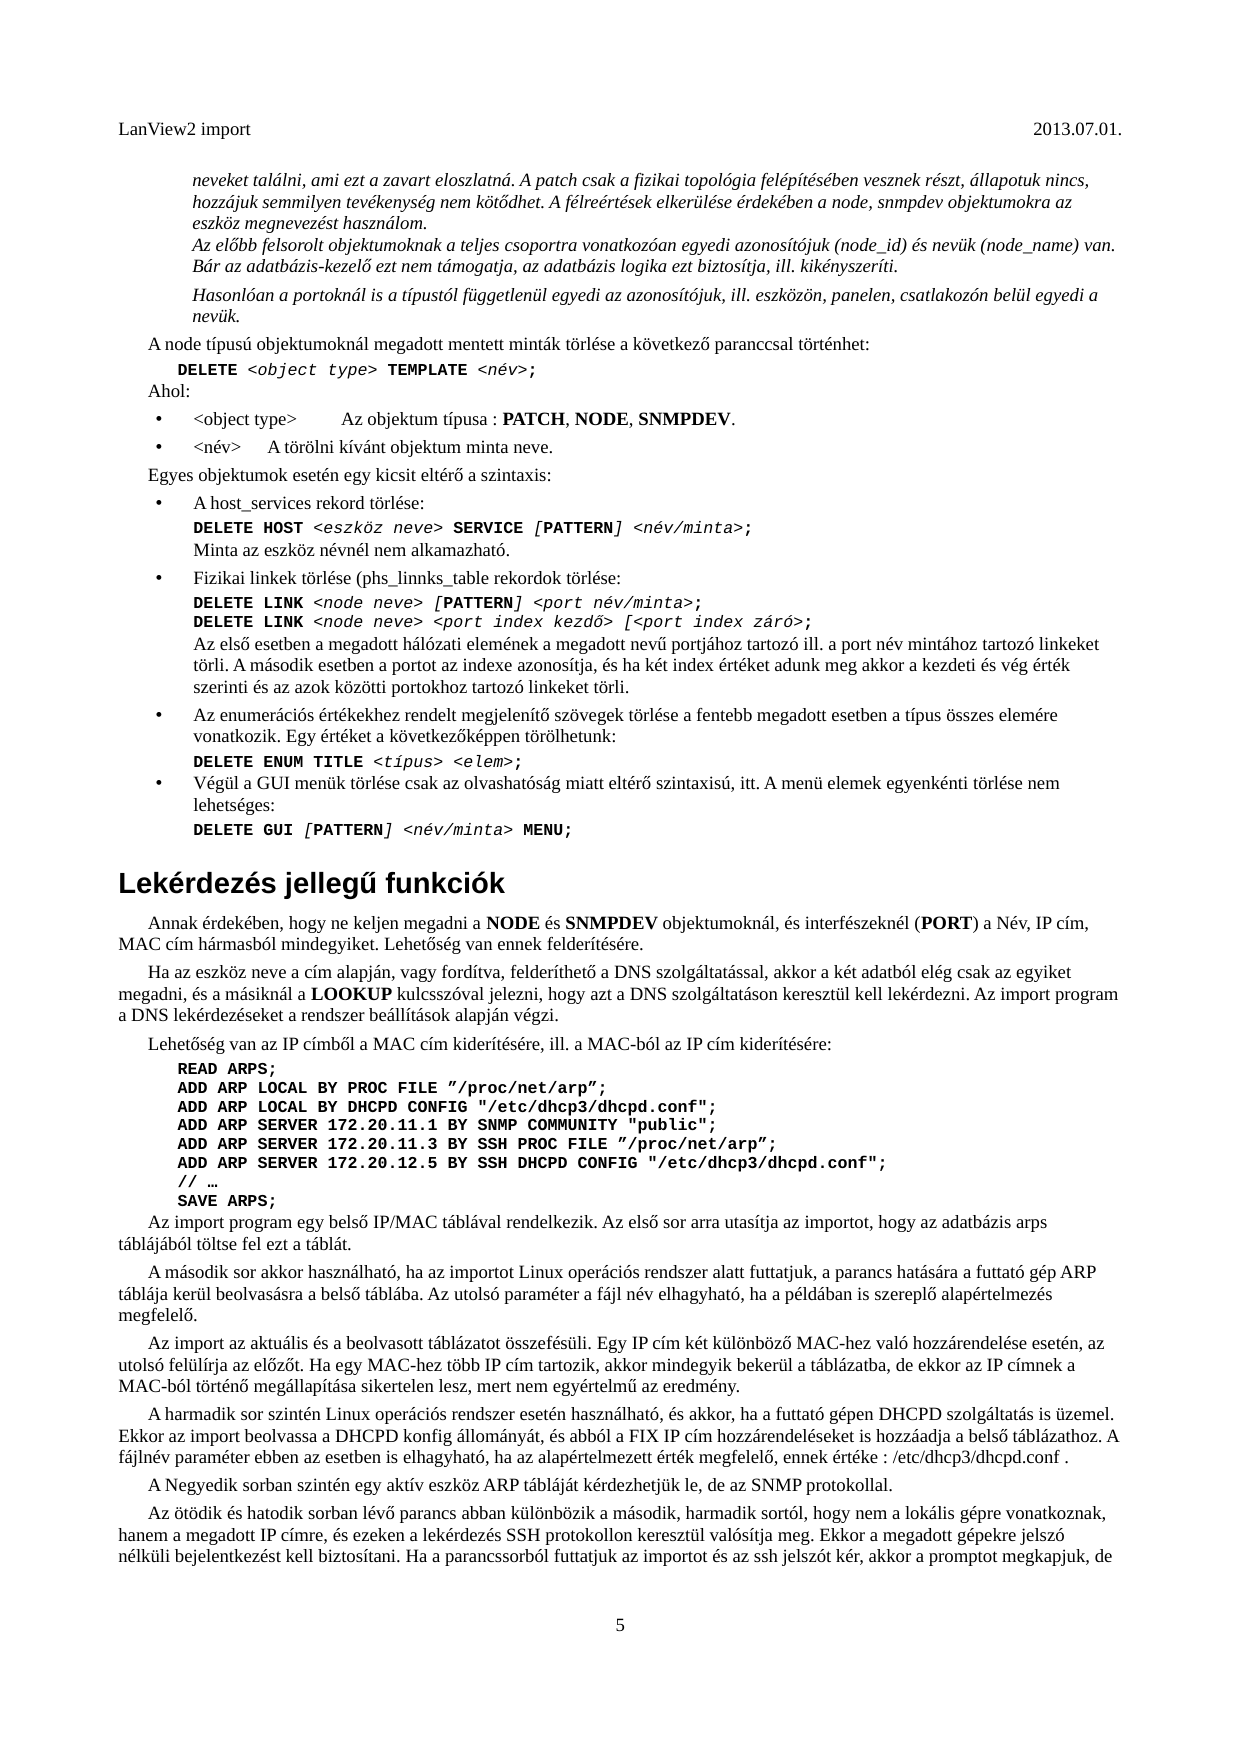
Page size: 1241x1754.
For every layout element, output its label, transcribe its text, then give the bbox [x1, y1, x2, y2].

text ADD ARP SERVER 172.20.11.1 BY SNMP COMMUNITY "public"; [177, 1117, 1122, 1136]
text Az ötödik és hatodik sorban lévő parancs abban különbözik a második, harmadik sortól, hogy nem a lokális gépre vonatkoznak, hanem a megadott IP címre, és ezeken a lekérdezés SSH protokollon keresztül valósítja meg. Ekkor a megadott gépekre jelszó nélküli bejelentkezést kell biztosítani. Ha a parancssorból futtatjuk az importot és az ssh jelszót kér, akkor a promptot megkapjuk, de [118, 1502, 1122, 1567]
text ADD ARP LOCAL BY PROC FILE ”/proc/net/arp”; [177, 1079, 1122, 1098]
text Lehetőség van az IP címből a MAC cím kiderítésére, ill. a MAC-ból az IP cím kiderítésére: [118, 1032, 1122, 1054]
text A harmadik sor szintén Linux operációs rendszer esetén használható, és akkor, ha a futtató gépen DHCPD szolgáltatás is üzemel. Ekkor az import beolvassa a DHCPD konfig állományát, és abból a FIX IP cím hozzárendeléseket is hozzáadja a belső táblázathoz. A fájlnév paraméter ebben az esetben is elhagyható, ha az alapértelmezett érték megfelelő, ennek értéke : /etc/dhcp3/dhcpd.conf . [118, 1403, 1122, 1468]
text A második sor akkor használható, ha az importot Linux operációs rendszer alatt futtatjuk, a parancs hatására a futtató gép ARP táblája kerül beolvasásra a belső táblába. Az utolsó paraméter a fájl név elhagyható, ha a példában is szereplő alapértelmezés megfelelő. [118, 1261, 1122, 1326]
text // … [177, 1173, 1122, 1192]
list DELETE LINK <node neve> <port index kezdő> [<port index záró>; [156, 614, 1122, 633]
text DELETE <object type> TEMPLATE <név>; [177, 361, 1122, 380]
text A Negyedik sorban szintén egy aktív eszköz ARP tábláját kérdezhetjük le, de az SNMP protokollal. [118, 1474, 1122, 1496]
text ADD ARP SERVER 172.20.12.5 BY SSH DHCPD CONFIG "/etc/dhcp3/dhcpd.conf"; [177, 1155, 1122, 1173]
text Ahol: [118, 380, 1122, 401]
list DELETE ENUM TITLE <típus> <elem>; [156, 753, 1122, 772]
text Ha az eszköz neve a cím alapján, vagy fordítva, felderíthető a DNS szolgáltatással, akkor a két adatból elég csak az egyiket megadni, és a másiknál a LOOKUP kulcsszóval jelezni, hogy azt a DNS szolgáltatáson keresztül kell lekérdezni. Az import program a DNS lekérdezéseket a rendszer beállítások alapján végzi. [118, 961, 1122, 1026]
list Az enumerációs értékekhez rendelt megjelenítő szövegek törlése a fentebb megadott esetben a típus összes elemére vonatkozik. Egy értéket a következőképpen törölhetunk: [156, 704, 1122, 747]
text READ ARPS; [177, 1060, 1122, 1079]
list DELETE HOST <eszköz neve> SERVICE [PATTERN] <név/minta>; [156, 520, 1122, 539]
subtitle Lekérdezés jellegű funkciók [118, 866, 1122, 899]
text Egyes objektumok esetén egy kicsit eltérő a szintaxis: [118, 464, 1122, 486]
text ADD ARP LOCAL BY DHCPD CONFIG "/etc/dhcp3/dhcpd.conf"; [177, 1098, 1122, 1117]
list <object type> Az objektum típusa : PATCH, NODE, SNMPDEV. [156, 408, 1122, 429]
text A node típusú objektumoknál megadott mentett minták törlése a következő paranccsal történhet: [118, 333, 1122, 354]
text SAVE ARPS; [177, 1192, 1122, 1211]
text ADD ARP SERVER 172.20.11.3 BY SSH PROC FILE ”/proc/net/arp”; [177, 1136, 1122, 1155]
text Az előbb felsorolt objektumoknak a teljes csoportra vonatkozóan egyedi azonosítójuk (node_id) és nevük (node_name) van. Bár az adatbázis-kezelő ezt nem támogatja, az adatbázis logika ezt biztosítja, ill. kikényszeríti. [192, 234, 1122, 277]
list Az első esetben a megadott hálózati elemének a megadott nevű portjához tartozó ill. a port név mintához tartozó linkeket törli. A második esetben a portot az indexe azonosítja, és ha két index értéket adunk meg akkor a kezdeti és vég érték szerinti és az azok közötti portokhoz tartozó linkeket törli. [156, 633, 1122, 697]
list <név> A törölni kívánt objektum minta neve. [156, 436, 1122, 457]
list Fizikai linkek törlése (phs_linnks_table rekordok törlése: [156, 567, 1122, 588]
list Minta az eszköz névnél nem alkamazható. [156, 539, 1122, 560]
text Hasonlóan a portoknál is a típustól függetlenül egyedi az azonosítójuk, ill. eszközön, panelen, csatlakozón belül egyedi a nevük. [192, 283, 1122, 327]
text Annak érdekében, hogy ne keljen megadni a NODE és SNMPDEV objektumoknál, és interfészeknél (PORT) a Név, IP cím, MAC cím hármasból mindegyiket. Lehetőség van ennek felderítésére. [118, 912, 1122, 955]
list Végül a GUI menük törlése csak az olvashatóság miatt eltérő szintaxisú, itt. A menü elemek egyenkénti törlése nem lehetséges: [156, 772, 1122, 815]
list DELETE GUI [PATTERN] <név/minta> MENU; [156, 822, 1122, 841]
list A host_services rekord törlése: [156, 492, 1122, 513]
text Az import program egy belső IP/MAC táblával rendelkezik. Az első sor arra utasítja az importot, hogy az adatbázis arps táblájából töltse fel ezt a táblát. [118, 1211, 1122, 1254]
text Az import az aktuális és a beolvasott táblázatot összefésüli. Egy IP cím két különböző MAC-hez való hozzárendelése esetén, az utolsó felülírja az előzőt. Ha egy MAC-hez több IP cím tartozik, akkor mindegyik bekerül a táblázatba, de ekkor az IP címnek a MAC-ból történő megállapítása sikertelen lesz, mert nem egyértelmű az eredmény. [118, 1332, 1122, 1397]
text neveket találni, ami ezt a zavart eloszlatná. A patch csak a fizikai topológia felépítésében vesznek részt, állapotuk nincs, hozzájuk semmilyen tevékenység nem kötődhet. A félreértések elkerülése érdekében a node, snmpdev objektumokra az eszköz megnevezést használom. [192, 169, 1122, 234]
list DELETE LINK <node neve> [PATTERN] <port név/minta>; [156, 595, 1122, 614]
